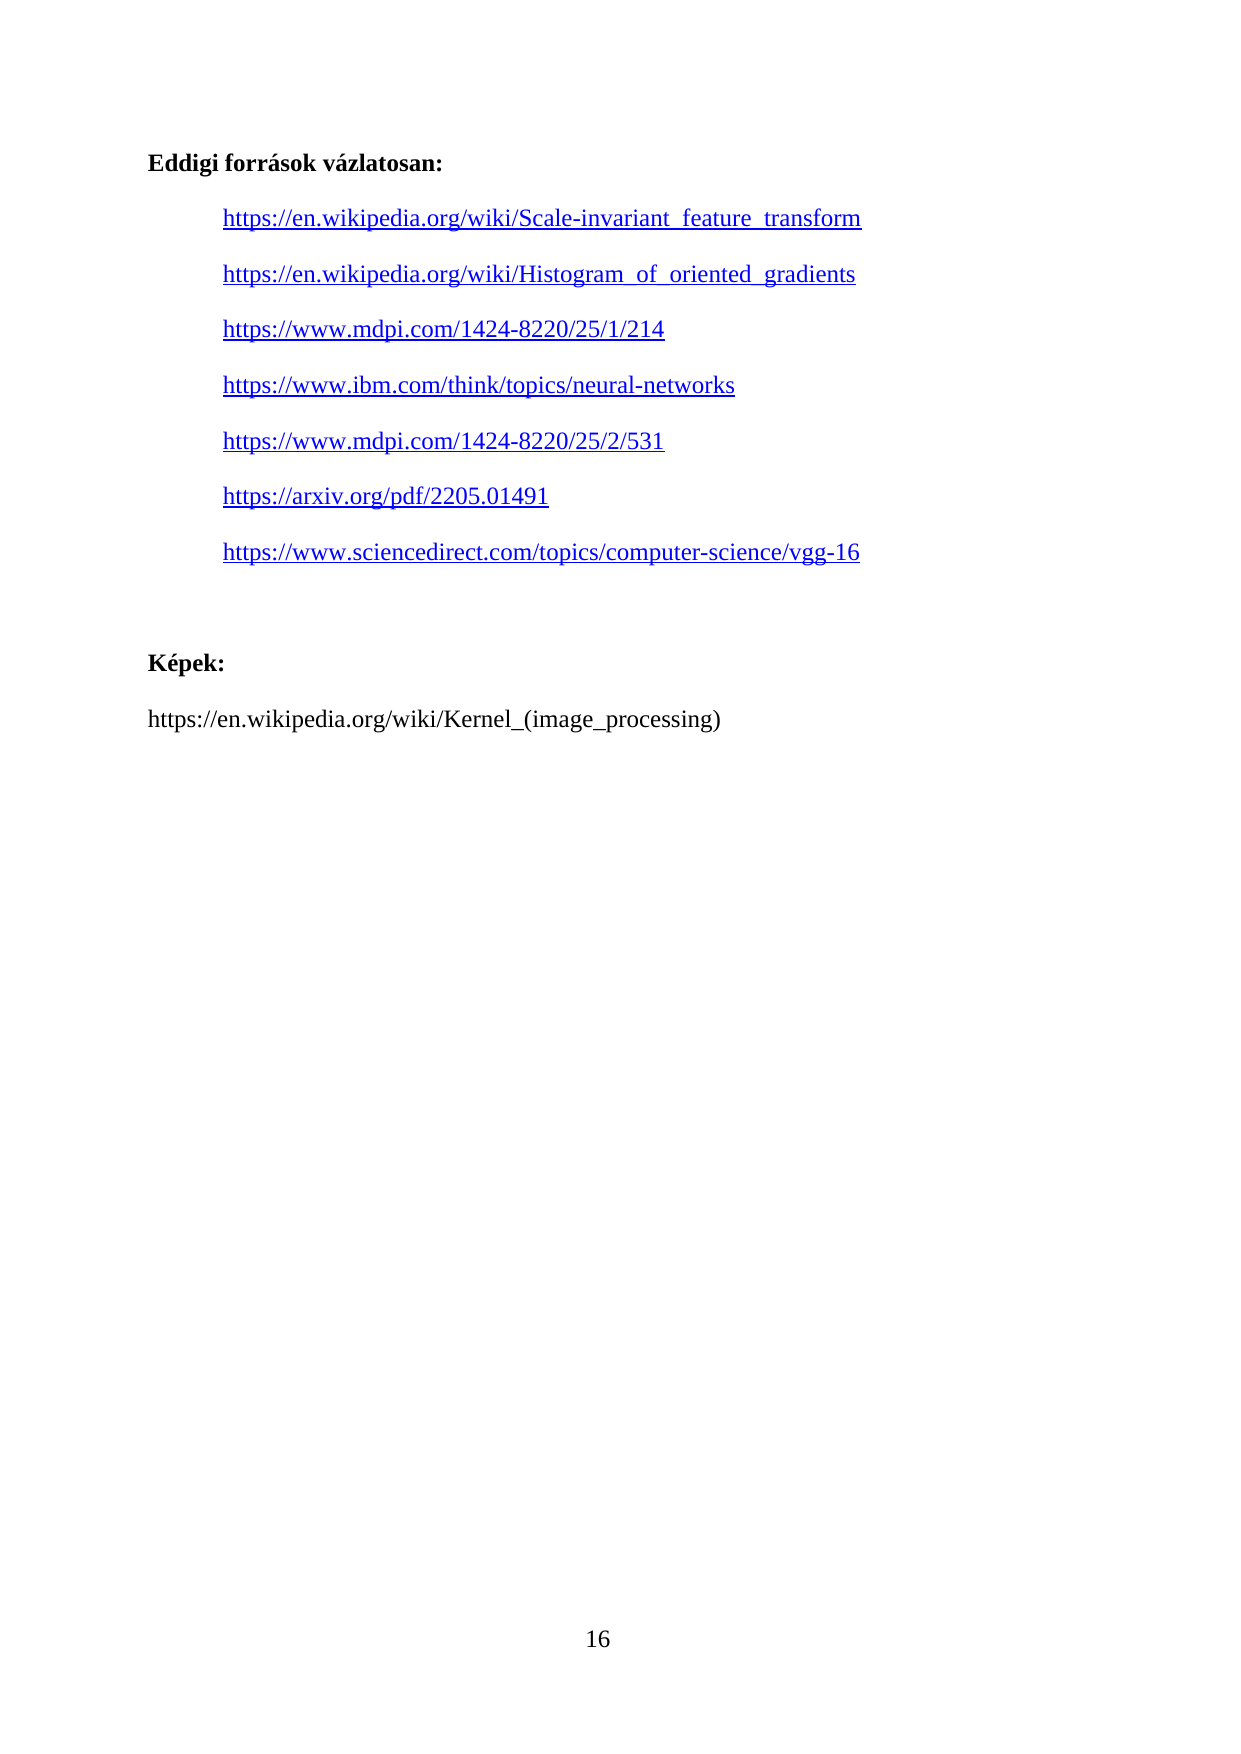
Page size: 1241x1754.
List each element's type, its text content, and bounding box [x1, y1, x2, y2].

text https://en.wikipedia.org/wiki/Histogram_of_oriented_gradients [148, 259, 1092, 288]
text https://en.wikipedia.org/wiki/Kernel_(image_processing) [148, 704, 1092, 733]
text https://www.ibm.com/think/topics/neural-networks [148, 370, 1092, 399]
text https://www.sciencedirect.com/topics/computer-science/vgg-16 [148, 537, 1092, 566]
text Eddigi források vázlatosan: [148, 148, 1092, 176]
text https://en.wikipedia.org/wiki/Scale-invariant_feature_transform [148, 203, 1092, 232]
text https://www.mdpi.com/1424-8220/25/2/531 [148, 426, 1092, 454]
text https://arxiv.org/pdf/2205.01491 [148, 481, 1092, 510]
text https://www.mdpi.com/1424-8220/25/1/214 [148, 314, 1092, 343]
text Képek: [148, 648, 1092, 677]
